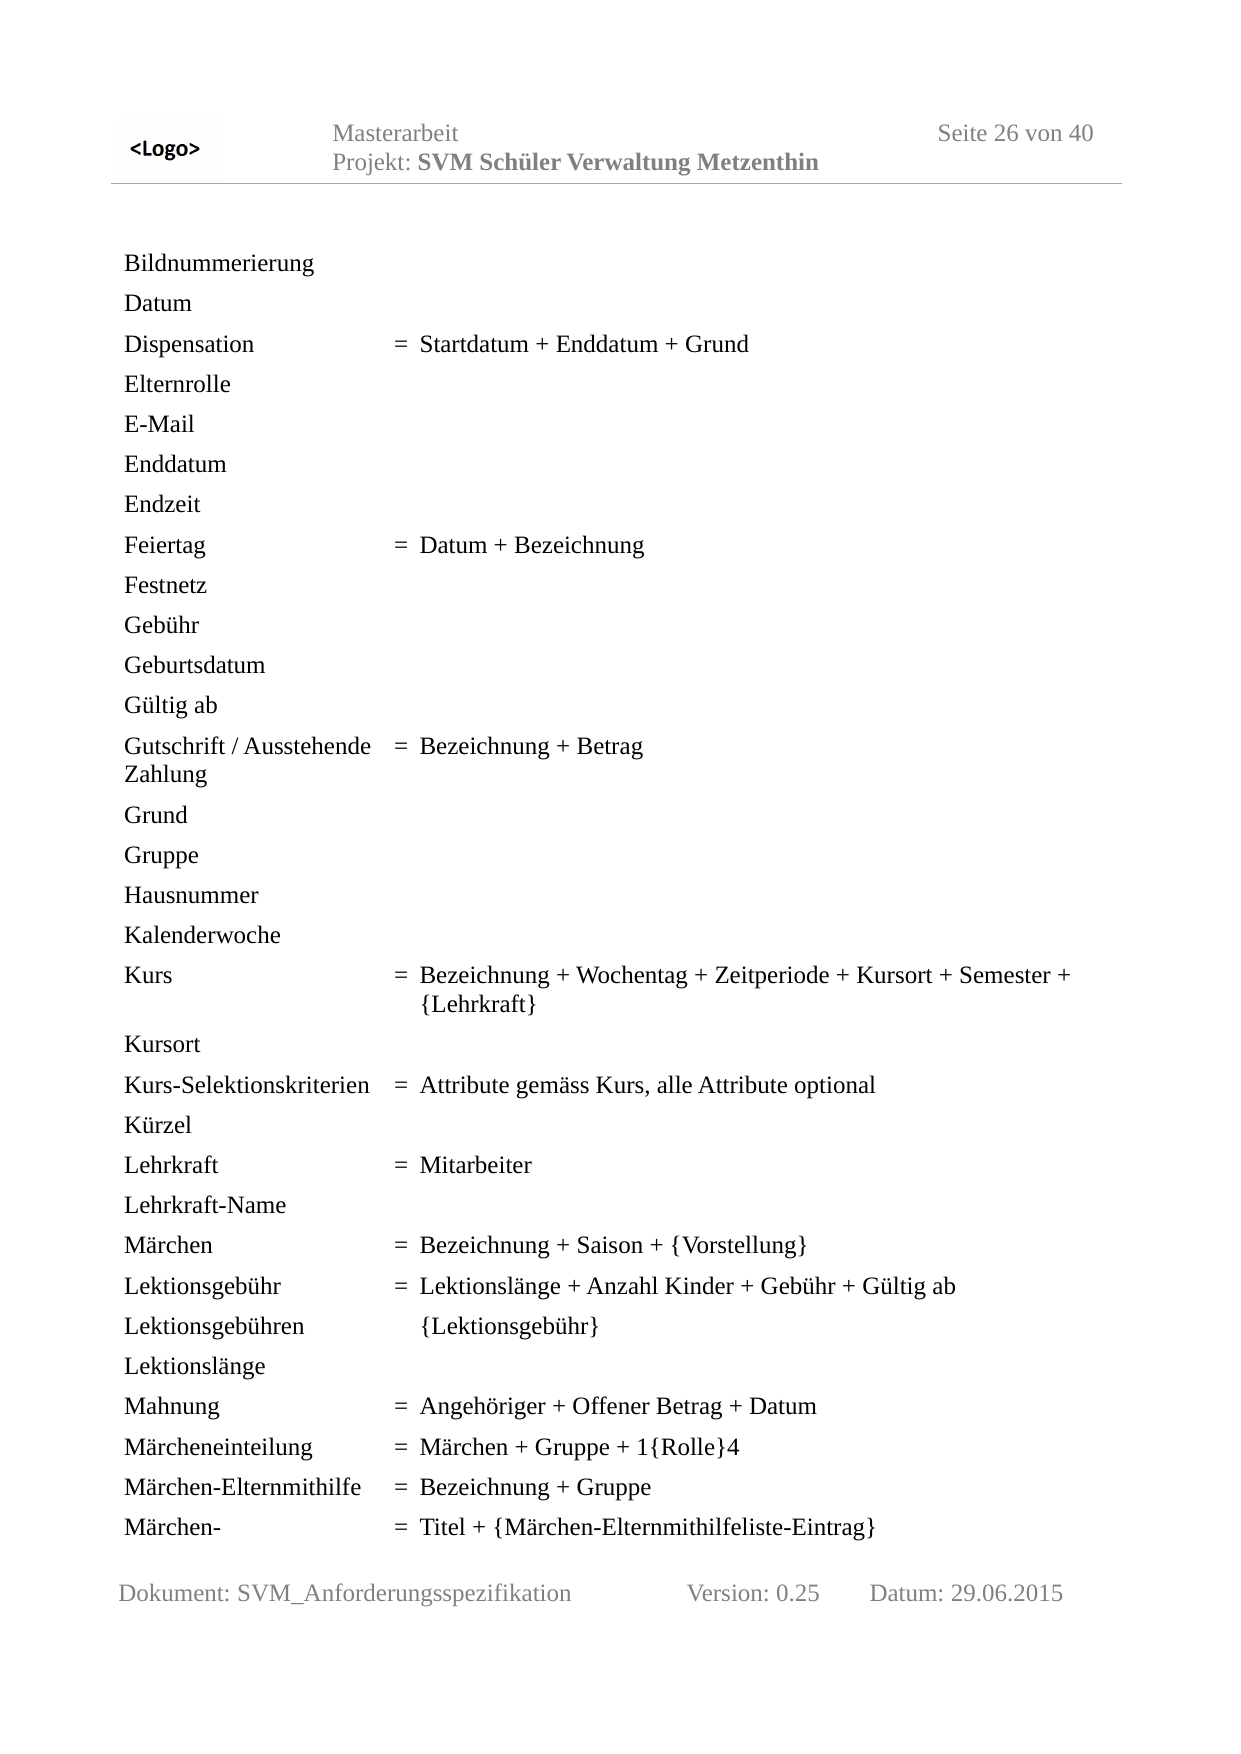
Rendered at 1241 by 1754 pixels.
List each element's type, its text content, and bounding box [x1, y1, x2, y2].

table_cell [414, 915, 1123, 955]
table_cell [414, 1104, 1123, 1144]
table_cell = [384, 1064, 413, 1104]
table_cell Datum [118, 283, 384, 323]
table_cell Hausnummer [118, 874, 384, 914]
table_cell Bezeichnung + Gruppe [414, 1466, 1123, 1506]
table_cell [414, 403, 1123, 443]
picture [118, 118, 224, 183]
table_cell [384, 1305, 413, 1345]
table_cell Lektionslänge [118, 1345, 384, 1386]
table_cell = [384, 955, 413, 1024]
table_cell [384, 403, 413, 443]
table_cell [384, 645, 413, 685]
table_cell [384, 1185, 413, 1225]
table_cell Bezeichnung + Saison + {Vorstellung} [414, 1225, 1123, 1265]
table_cell [414, 645, 1123, 685]
table_cell [384, 685, 413, 725]
table_cell Elternrolle [118, 363, 384, 403]
table_cell Kurs [118, 955, 384, 1024]
table_cell Märchen- [118, 1506, 384, 1546]
table_cell Gutschrift / Ausstehende Zahlung [118, 725, 384, 794]
table_cell Bezeichnung + Betrag [414, 725, 1123, 794]
table_cell Lektionsgebühr [118, 1265, 384, 1305]
table_cell [414, 1185, 1123, 1225]
table_cell Angehöriger + Offener Betrag + Datum [414, 1386, 1123, 1426]
table_cell Märchen + Gruppe + 1{Rolle}4 [414, 1426, 1123, 1466]
table_cell Enddatum [118, 444, 384, 484]
table_cell [414, 243, 1123, 283]
table_cell Mahnung [118, 1386, 384, 1426]
table_cell Startdatum + Enddatum + Grund [414, 323, 1123, 363]
table_cell Kursort [118, 1024, 384, 1064]
table_cell [414, 564, 1123, 604]
table_cell = [384, 1386, 413, 1426]
table_cell [384, 363, 413, 403]
table_cell Festnetz [118, 564, 384, 604]
table_cell Grund [118, 794, 384, 834]
table_cell = [384, 323, 413, 363]
table_cell [384, 874, 413, 914]
table_cell Bezeichnung + Wochentag + Zeitperiode + Kursort + Semester + {Lehrkraft} [414, 955, 1123, 1024]
table_cell [414, 283, 1123, 323]
table_cell = [384, 1426, 413, 1466]
table_cell [384, 484, 413, 524]
table_cell Lehrkraft [118, 1144, 384, 1184]
table_cell Gebühr [118, 604, 384, 644]
table_cell E-Mail [118, 403, 384, 443]
table_cell [384, 1345, 413, 1386]
table_cell = [384, 1506, 413, 1546]
table_cell [414, 874, 1123, 914]
table_cell [414, 685, 1123, 725]
table_cell Attribute gemäss Kurs, alle Attribute optional [414, 1064, 1123, 1104]
table_cell = [384, 1265, 413, 1305]
table_cell Endzeit [118, 484, 384, 524]
table_cell Kürzel [118, 1104, 384, 1144]
table_cell [414, 484, 1123, 524]
table_cell Lektionslänge + Anzahl Kinder + Gebühr + Gültig ab [414, 1265, 1123, 1305]
table_cell [384, 794, 413, 834]
table_cell [414, 444, 1123, 484]
table_cell Lehrkraft-Name [118, 1185, 384, 1225]
table_cell Kurs-Selektionskriterien [118, 1064, 384, 1104]
table_cell Dispensation [118, 323, 384, 363]
table_cell Märchen-Elternmithilfe [118, 1466, 384, 1506]
table_cell [414, 1345, 1123, 1386]
table_cell Kalenderwoche [118, 915, 384, 955]
table_cell = [384, 524, 413, 564]
table_cell [414, 794, 1123, 834]
table_cell [414, 834, 1123, 874]
table_cell = [384, 1144, 413, 1184]
table_cell Märcheneinteilung [118, 1426, 384, 1466]
table_cell = [384, 1225, 413, 1265]
table_cell Bildnummerierung [118, 243, 384, 283]
table_cell Feiertag [118, 524, 384, 564]
table_cell Gültig ab [118, 685, 384, 725]
table_cell [414, 604, 1123, 644]
table_cell [384, 1104, 413, 1144]
table_cell [384, 243, 413, 283]
table_cell Geburtsdatum [118, 645, 384, 685]
table_cell [414, 363, 1123, 403]
table_cell {Lektionsgebühr} [414, 1305, 1123, 1345]
table_cell [384, 444, 413, 484]
table_cell [384, 915, 413, 955]
table_cell Titel + {Märchen-Elternmithilfeliste-Eintrag} [414, 1506, 1123, 1546]
table_cell = [384, 725, 413, 794]
table_cell Datum + Bezeichnung [414, 524, 1123, 564]
table_cell Gruppe [118, 834, 384, 874]
table_cell Mitarbeiter [414, 1144, 1123, 1184]
table_cell Märchen [118, 1225, 384, 1265]
table_cell [384, 604, 413, 644]
table_cell [384, 1024, 413, 1064]
table_cell [384, 564, 413, 604]
table_cell [384, 283, 413, 323]
table_cell [414, 1024, 1123, 1064]
table_cell Lektionsgebühren [118, 1305, 384, 1345]
table_cell = [384, 1466, 413, 1506]
table_cell [384, 834, 413, 874]
